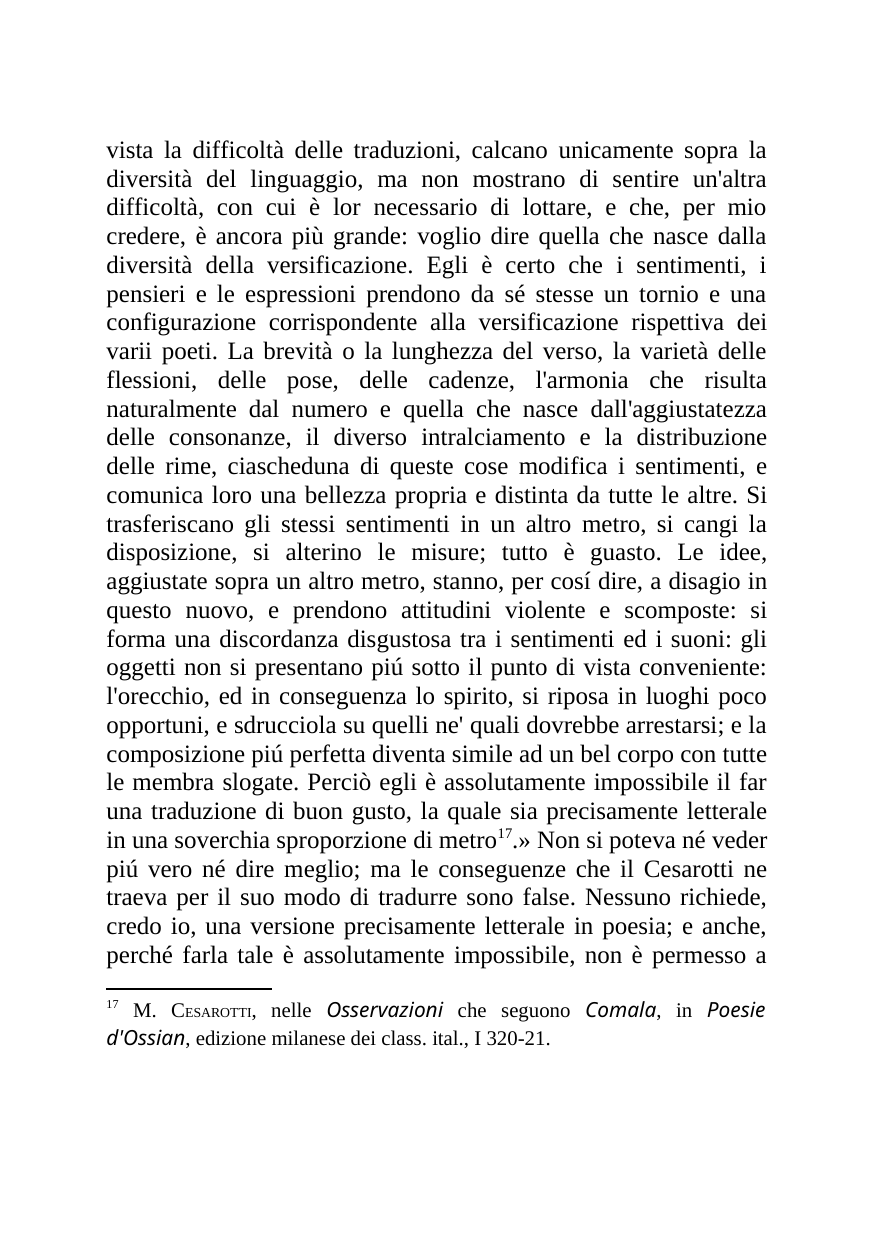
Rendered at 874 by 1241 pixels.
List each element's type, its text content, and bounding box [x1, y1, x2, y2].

text vista la difficoltà delle traduzioni, calcano unicamente sopra la diversità del linguaggio, ma non mostrano di sentire un'altra difficoltà, con cui è lor necessario di lottare, e che, per mio credere, è ancora più grande: voglio dire quella che nasce dalla diversità della versificazione. Egli è certo che i sentimenti, i pensieri e le espressioni prendono da sé stesse un tornio e una configurazione corrispondente alla versificazione rispettiva dei varii poeti. La brevità o la lunghezza del verso, la varietà delle flessioni, delle pose, delle cadenze, l'armonia che risulta naturalmente dal numero e quella che nasce dall'aggiustatezza delle consonanze, il diverso intralciamento e la distribuzione delle rime, ciascheduna di queste cose modifica i sentimenti, e comunica loro una bellezza propria e distinta da tutte le altre. Si trasferiscano gli stessi sentimenti in un altro metro, si cangi la disposizione, si alterino le misure; tutto è guasto. Le idee, aggiustate sopra un altro metro, stanno, per cosí dire, a disagio in questo nuovo, e prendono attitudini violente e scomposte: si forma una discordanza disgustosa tra i sentimenti ed i suoni: gli oggetti non si presentano piú sotto il punto di vista conveniente: l'orecchio, ed in conseguenza lo spirito, si riposa in luoghi poco opportuni, e sdrucciola su quelli ne' quali dovrebbe arrestarsi; e la composizione piú perfetta diventa simile ad un bel corpo con tutte le membra slogate. Perciò egli è assolutamente impossibile il far una traduzione di buon gusto, la quale sia precisamente letterale in una soverchia sproporzione di metro.» Non si poteva né veder piú vero né dire meglio; ma le conseguenze che il Cesarotti ne traeva per il suo modo di tradurre sono false. Nessuno richiede, credo io, una versione precisamente letterale in poesia; e anche, perché farla tale è assolutamente impossibile, non è permesso a [106, 135, 768, 969]
text M. Cesarotti, nelle Osservazioni che seguono Comala, in Poesie d'Ossian, edizione milanese dei class. ital., I 320-21. [106, 995, 768, 1052]
